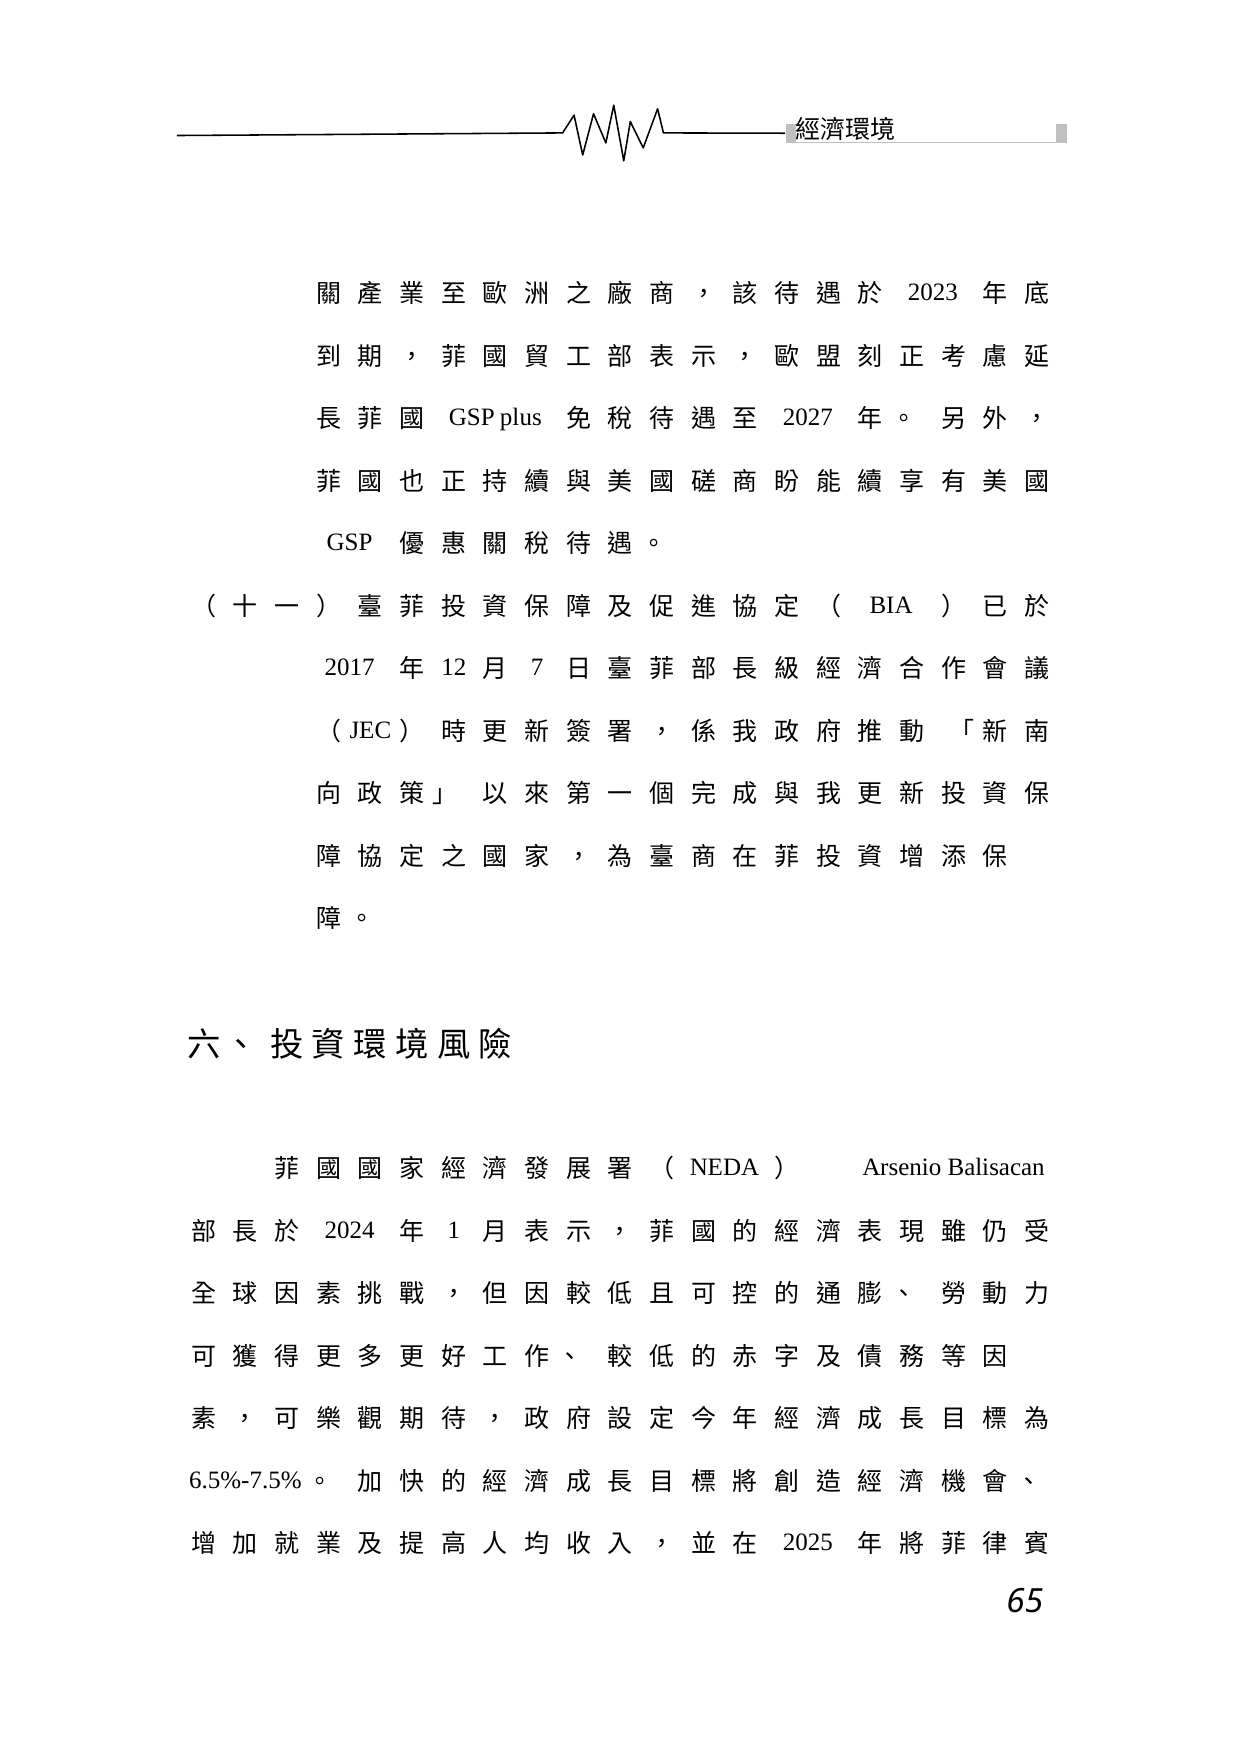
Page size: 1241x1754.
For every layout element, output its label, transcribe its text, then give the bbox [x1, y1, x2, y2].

text （十一）臺菲投資保障及促進協定（BIA）已於2017年12月7日臺菲部長級經濟合作會議（JEC）時更新簽署，係我政府推動「新南向政策」以來第一個完成與我更新投資保障協定之國家，為臺商在菲投資增添保障。 [183, 563, 1058, 938]
text 菲國國家經濟發展署（NEDA） Arsenio Balisacan部長於2024年1月表示，菲國的經濟表現雖仍受全球因素挑戰，但因較低且可控的通膨、勞動力可獲得更多更好工作、較低的赤字及債務等因素，可樂觀期待，政府設定今年經濟成長目標為6.5%-7.5%。加快的經濟成長目標將創造經濟機會、增加就業及提高人均收入，並在2025年將菲律賓 [183, 1125, 1058, 1563]
text 關產業至歐洲之廠商，該待遇於2023年底到期，菲國貿工部表示，歐盟刻正考慮延長菲國GSP plus免稅待遇至2027年。另外，菲國也正持續與美國磋商盼能續享有美國GSP優惠關稅待遇。 [207, 250, 1058, 563]
text 六、投資環境風險 [183, 1000, 1058, 1063]
